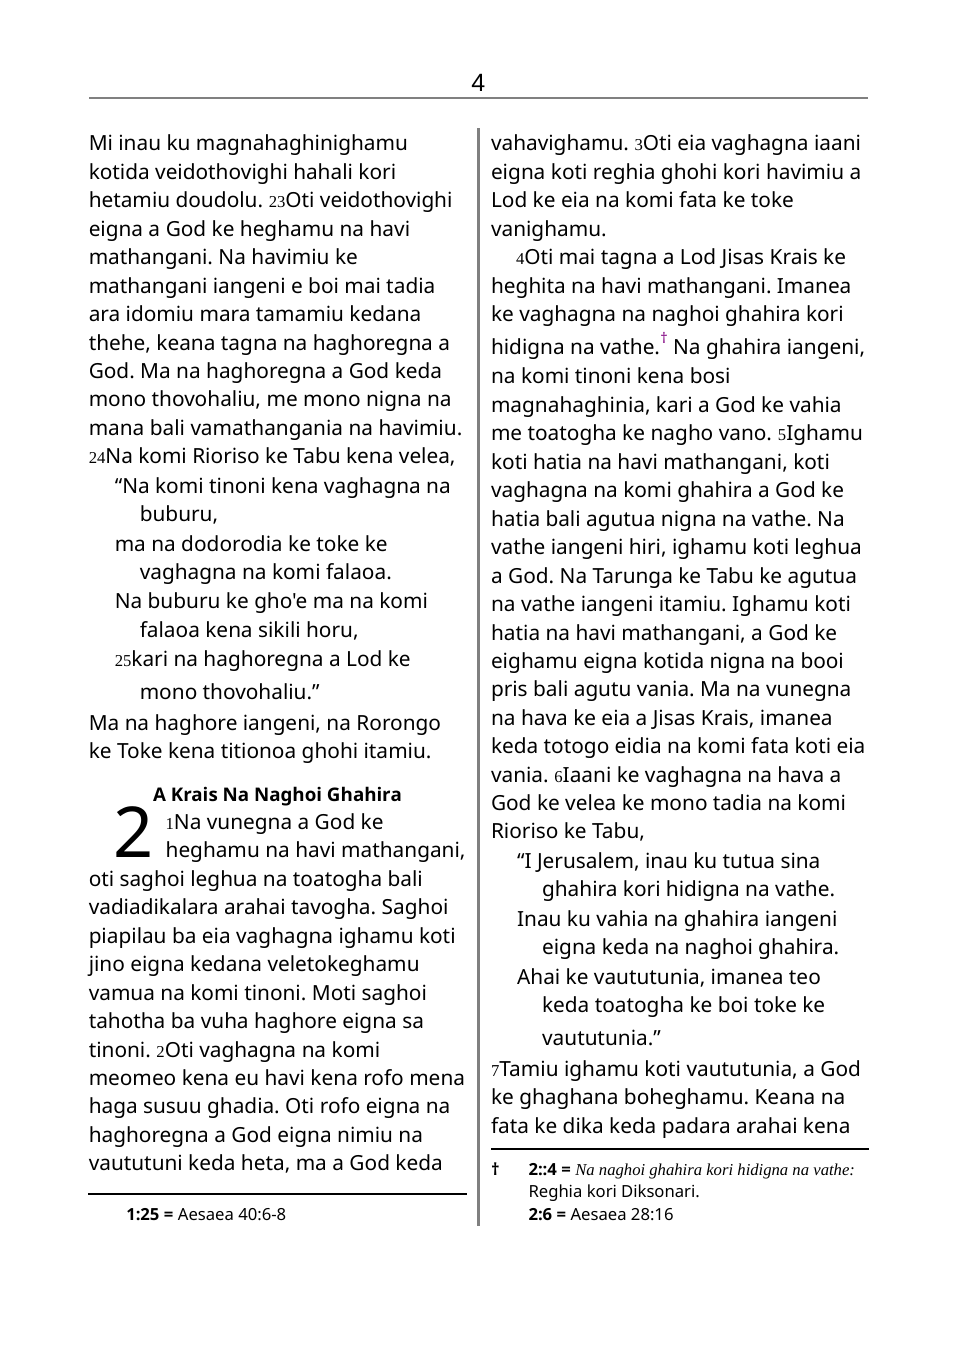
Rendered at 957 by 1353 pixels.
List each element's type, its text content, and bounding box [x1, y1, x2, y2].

text Mi inau ku magnahaghinighamu kotida veidothovighi hahali kori hetamiu doudolu. 23Oti veidothovighi eigna a God ke heghamu na havi mathangani. Na havimiu ke mathangani iangeni e boi mai tadia ara idomiu mara tamamiu kedana thehe, keana tagna na haghoregna a God. Ma na haghoregna a God keda mono thovohaliu, me mono nigna na mana bali vamathangania na havimiu. 24Na komi Rioriso ke Tabu kena velea, [88, 128, 466, 470]
text Na buburu ke gho'e ma na komi falaoa kena sikili horu, [115, 586, 465, 643]
text A Krais Na Naghoi Ghahira [88, 782, 466, 807]
text “Na komi tinoni kena vaghagna na buburu, [115, 471, 465, 528]
text “I Jerusalem, inau ku tutua sina ghahira kori hidigna na vathe. [517, 846, 867, 903]
text Inau ku vahia na ghahira iangeni eigna keda na naghoi ghahira. [517, 903, 867, 961]
text Ahai ke vaututunia, imanea teo keda toatogha ke boi toke ke vaututunia.” [517, 961, 867, 1053]
text vahavighamu. 3Oti eia vaghagna iaani eigna koti reghia ghohi kori havimiu a Lod ke eia na komi fata ke toke vanighamu. [491, 128, 868, 242]
text ma na dodorodia ke toke ke vaghagna na komi falaoa. [115, 528, 465, 586]
text Ma na haghore iangeni, na Rorongo ke Toke kena titionoa ghohi itamiu. [88, 708, 466, 765]
text 2:6 = Aesaea 28:16 [491, 1202, 868, 1225]
text 2::4 = Na naghoi ghahira kori hidigna na vathe: Reghia kori Diksonari. [491, 1157, 868, 1202]
text 21Na vunegna a God ke heghamu na havi mathangani, oti saghoi leghua na toatogha bali vadiadikalara arahai tavogha. Saghoi piapilau ba eia vaghagna ighamu koti jino eigna kedana veletokeghamu vamua na komi tinoni. Moti saghoi tahotha ba vuha haghore eigna sa tinoni. 2Oti vaghagna na komi meomeo kena eu havi kena rofo mena haga susuu ghadia. Oti rofo eigna na haghoregna a God eigna nimiu na vaututuni keda heta, ma a God keda [88, 807, 466, 1177]
text 4Oti mai tagna a Lod Jisas Krais ke heghita na havi mathangani. Imanea ke vaghagna na naghoi ghahira kori hidigna na vathe. Na ghahira iangeni, na komi tinoni kena bosi magnahaghinia, kari a God ke vahia me toatogha ke nagho vano. 5Ighamu koti hatia na havi mathangani, koti vaghagna na komi ghahira a God ke hatia bali agutua nigna na vathe. Na vathe iangeni hiri, ighamu koti leghua a God. Na Tarunga ke Tabu ke agutua na vathe iangeni itamiu. Ighamu koti hatia na havi mathangani, a God ke eighamu eigna kotida nigna na booi pris bali agutu vania. Ma na vunegna na hava ke eia a Jisas Krais, imanea keda totogo eidia na komi fata koti eia vania. 6Iaani ke vaghagna na hava a God ke velea ke mono tadia na komi Rioriso ke Tabu, [491, 242, 868, 845]
text 25kari na haghoregna a Lod ke mono thovohaliu.” [115, 643, 465, 707]
text 7Tamiu ighamu koti vaututunia, a God ke ghaghana boheghamu. Keana na fata ke dika keda padara arahai kena [491, 1054, 868, 1139]
text 1:25 = Aesaea 40:6-8 [88, 1202, 466, 1225]
